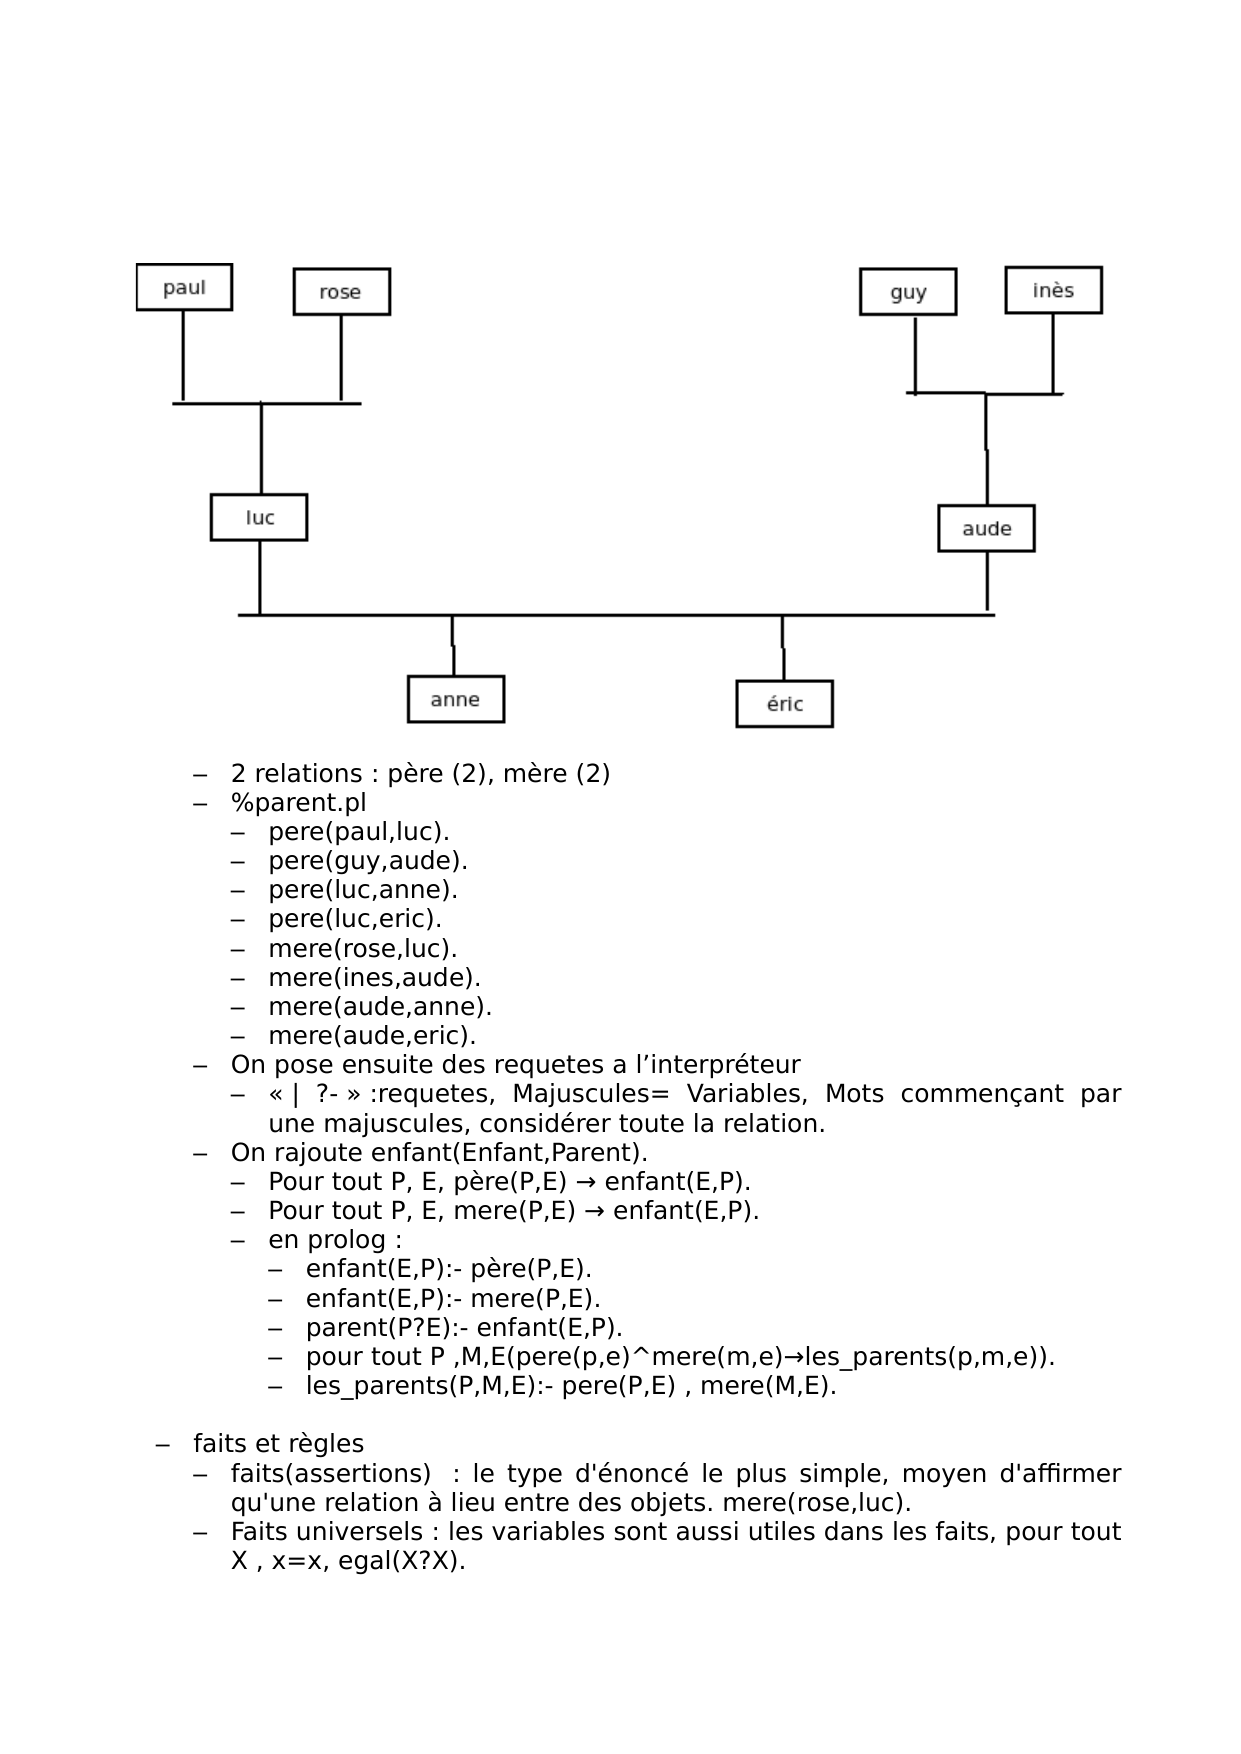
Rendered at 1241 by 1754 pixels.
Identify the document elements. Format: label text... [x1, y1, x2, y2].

list pere(luc,anne). [231, 875, 1122, 904]
list On pose ensuite des requetes a l’interpréteur [193, 1050, 1122, 1079]
list %parent.pl [193, 788, 1122, 817]
list enfant(E,P):- mere(P,E). [268, 1284, 1122, 1313]
list mere(aude,eric). [231, 1021, 1122, 1050]
list les_parents(P,M,E):- pere(P,E) , mere(M,E). [268, 1371, 1122, 1400]
list enfant(E,P):- père(P,E). [268, 1254, 1122, 1284]
list Faits universels : les variables sont aussi utiles dans les faits, pour tout X , x=x, egal(X?X). [193, 1517, 1122, 1575]
picture [135, 263, 1105, 730]
list pere(luc,eric). [231, 904, 1122, 934]
list Pour tout P, E, mere(P,E) → enfant(E,P). [231, 1196, 1122, 1225]
list « | ?- » :requetes, Majuscules= Variables, Mots commençant par une majuscules, considérer toute la relation. [231, 1079, 1122, 1138]
list mere(ines,aude). [231, 963, 1122, 992]
list On rajoute enfant(Enfant,Parent). [193, 1138, 1122, 1167]
list en prolog : [231, 1225, 1122, 1254]
list pere(guy,aude). [231, 846, 1122, 875]
list 2 relations : père (2), mère (2) [193, 759, 1122, 788]
list pere(paul,luc). [231, 817, 1122, 846]
list parent(P?E):- enfant(E,P). [268, 1313, 1122, 1342]
list Pour tout P, E, père(P,E) → enfant(E,P). [231, 1167, 1122, 1196]
list mere(rose,luc). [231, 934, 1122, 963]
list pour tout P ,M,E(pere(p,e)^mere(m,e)→les_parents(p,m,e)). [268, 1342, 1122, 1371]
list mere(aude,anne). [231, 992, 1122, 1021]
list faits et règles [156, 1429, 1122, 1459]
list faits(assertions) : le type d'énoncé le plus simple, moyen d'affirmer qu'une relation à lieu entre des objets. mere(rose,luc). [193, 1459, 1122, 1517]
